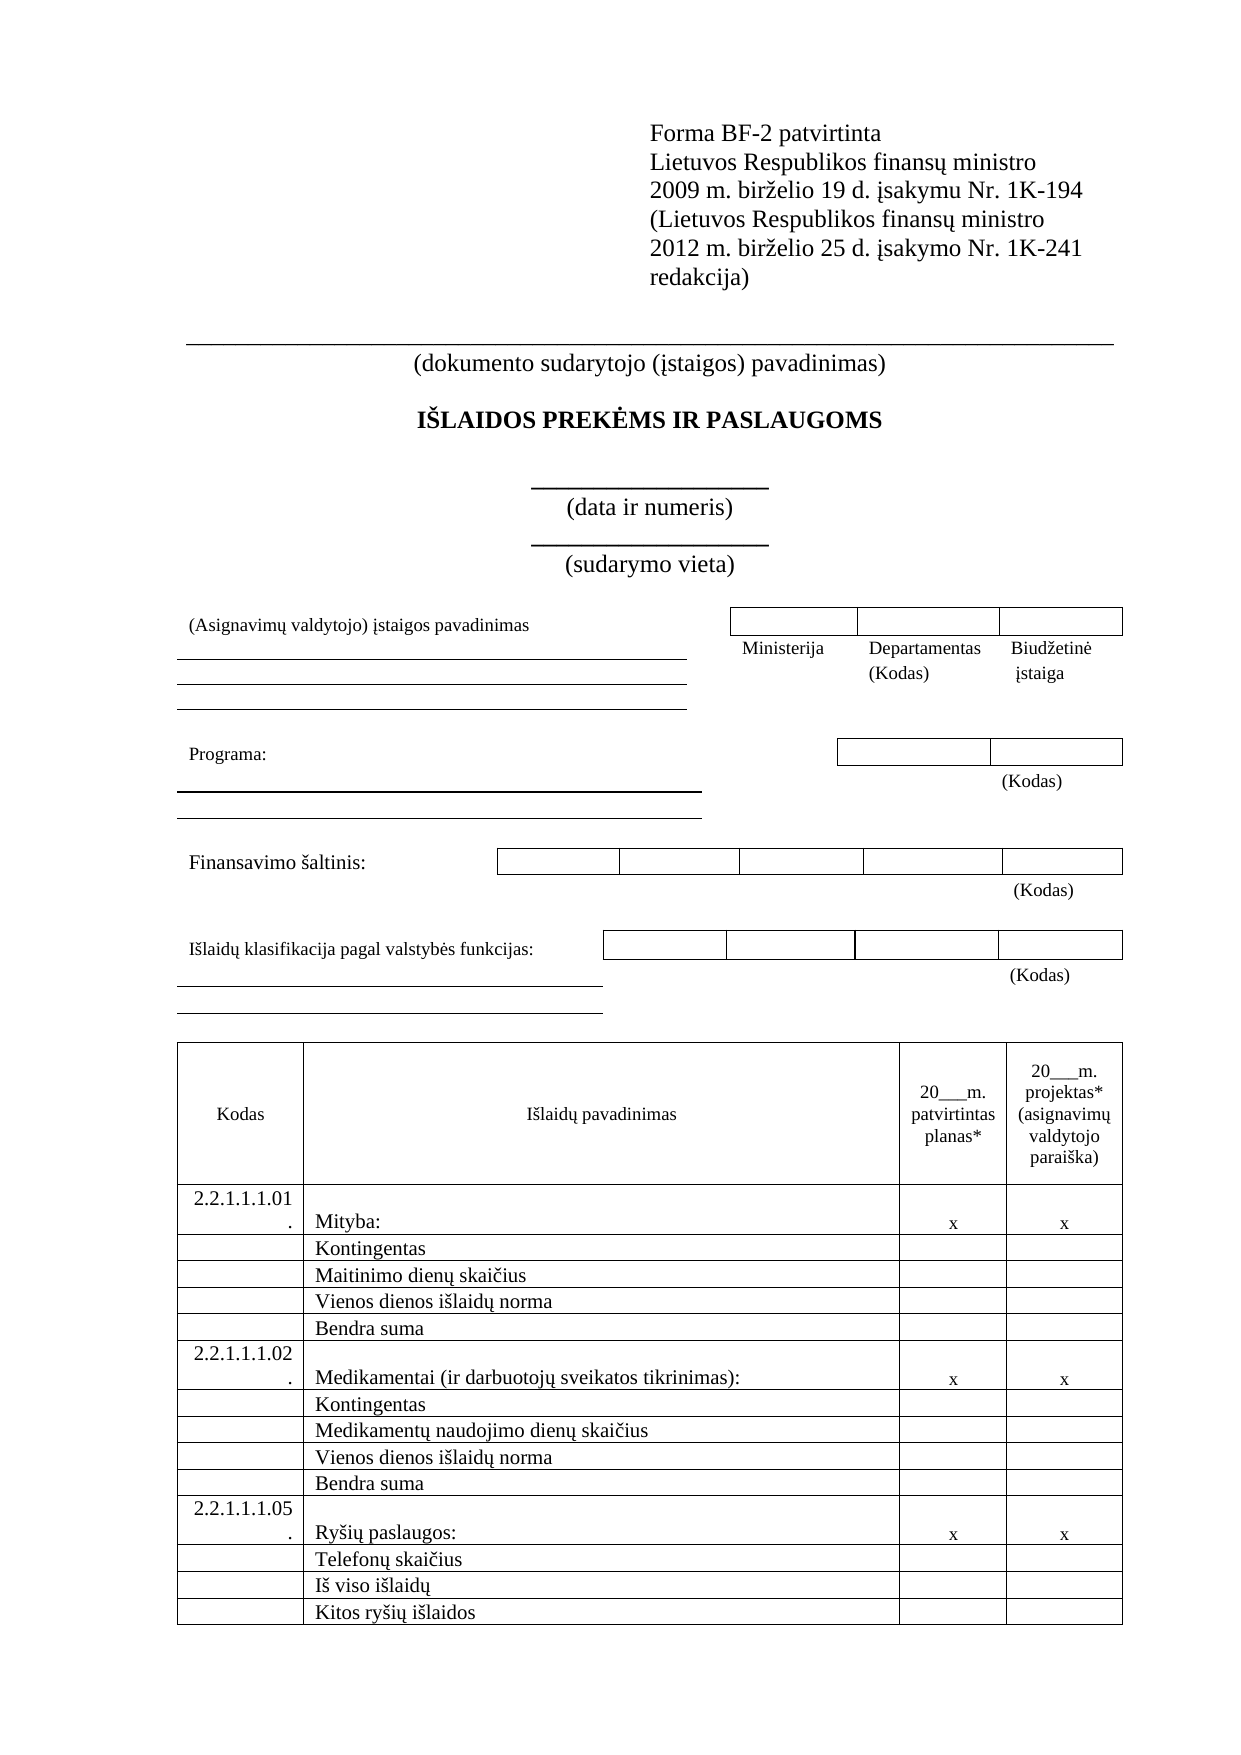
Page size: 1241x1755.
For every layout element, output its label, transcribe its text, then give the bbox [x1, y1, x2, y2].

table_header [999, 931, 1122, 959]
table_cell [900, 1235, 1006, 1260]
table_header [991, 739, 1122, 765]
table_header Programa: [177, 738, 702, 765]
table_cell Bendra suma [304, 1314, 899, 1340]
table_cell Kontingentas [304, 1235, 899, 1260]
table_cell [900, 1572, 1006, 1597]
table_cell Kitos ryšių išlaidos [304, 1599, 899, 1624]
table_cell (Kodas) [990, 766, 1122, 791]
table_cell [687, 684, 731, 708]
table_cell [687, 659, 731, 683]
table_cell [619, 875, 739, 901]
table_cell x [900, 1496, 1006, 1544]
table_cell Bendra suma [304, 1470, 899, 1495]
table_cell Maitinimo dienų skaičius [304, 1261, 899, 1287]
table_cell [727, 960, 855, 986]
table_cell [178, 1235, 303, 1260]
table_cell [855, 986, 998, 1012]
table_cell [177, 987, 603, 1012]
table_cell [1007, 1288, 1122, 1313]
table_cell Departamentas [858, 636, 999, 658]
table_header Finansavimo šaltinis: [177, 848, 497, 874]
text (dokumento sudarytojo (įstaigos) pavadinimas) [177, 348, 1122, 377]
table_cell [1007, 1314, 1122, 1340]
table_cell 2.2.1.1.1.05. [178, 1496, 303, 1544]
table_cell [1007, 1443, 1122, 1469]
table_cell (Kodas) [858, 659, 999, 683]
table_cell [900, 1443, 1006, 1469]
table_cell [178, 1599, 303, 1624]
table_cell [702, 791, 838, 818]
table_cell [603, 960, 727, 986]
table_cell x [900, 1341, 1006, 1389]
text Lietuvos Respublikos finansų ministro [649, 147, 1122, 176]
table_cell [1007, 1572, 1122, 1597]
text redakcija) [649, 262, 1122, 291]
table_cell [178, 1417, 303, 1442]
table_cell [999, 684, 1122, 708]
table_cell [178, 1390, 303, 1416]
table_cell [1007, 1235, 1122, 1260]
table_cell Vienos dienos išlaidų norma [304, 1443, 899, 1469]
table_cell [739, 875, 863, 901]
table_cell [900, 1599, 1006, 1624]
table_cell Ministerija [731, 636, 857, 658]
table_cell [1007, 1599, 1122, 1624]
table_cell [497, 875, 619, 901]
table_cell [863, 875, 1002, 901]
table_cell Vienos dienos išlaidų norma [304, 1288, 899, 1313]
table_cell [858, 684, 999, 708]
table_cell [900, 1390, 1006, 1416]
table_cell [1007, 1545, 1122, 1571]
table_header [1000, 608, 1122, 635]
table_cell [900, 1314, 1006, 1340]
table_cell Medikamentų naudojimo dienų skaičius [304, 1417, 899, 1442]
table_cell [177, 685, 687, 708]
table_header [864, 849, 1002, 874]
table_cell [177, 959, 603, 986]
table_cell (Kodas) [998, 960, 1122, 986]
table_cell [702, 765, 838, 791]
table_header [740, 849, 863, 874]
table_header [858, 608, 999, 635]
table_header [838, 739, 990, 765]
table_header 20___m. projektas* (asignavimų valdytojo paraiška) [1007, 1043, 1122, 1184]
text Forma BF-2 patvirtinta [649, 118, 1122, 147]
table_header [620, 849, 739, 874]
text 2012 m. birželio 25 d. įsakymo Nr. 1K-241 [649, 233, 1122, 262]
table_cell [900, 1288, 1006, 1313]
text (Lietuvos Respublikos finansų ministro [649, 204, 1122, 233]
table_cell 2.2.1.1.1.02. [178, 1341, 303, 1389]
table_header [702, 738, 837, 765]
text (sudarymo vieta) [177, 549, 1122, 578]
table_cell [731, 659, 857, 683]
table_cell x [1007, 1341, 1122, 1389]
table_cell Telefonų skaičius [304, 1545, 899, 1571]
table_header (Asignavimų valdytojo) įstaigos pavadinimas [177, 607, 687, 635]
table_header [687, 607, 730, 635]
table_cell [177, 765, 702, 791]
table_header [498, 849, 619, 874]
table_cell [990, 791, 1122, 818]
table_header [731, 608, 857, 635]
table_cell Mityba: [304, 1185, 899, 1233]
table_cell [900, 1417, 1006, 1442]
table_cell (Kodas) [1002, 875, 1122, 901]
table_cell x [900, 1185, 1006, 1233]
table_cell [900, 1470, 1006, 1495]
table_header [727, 931, 854, 959]
table_cell x [1007, 1185, 1122, 1233]
text _ [177, 319, 1122, 348]
table_cell [838, 766, 990, 791]
table_cell [178, 1261, 303, 1287]
table_cell Ryšių paslaugos: [304, 1496, 899, 1544]
table_cell [178, 1443, 303, 1469]
table_header 20___m. patvirtintas planas* [900, 1043, 1006, 1184]
table_cell [178, 1572, 303, 1597]
text 2009 m. birželio 19 d. įsakymu Nr. 1K-194 [649, 176, 1122, 204]
table_cell [177, 793, 702, 818]
text (data ir numeris) [177, 492, 1122, 521]
table_cell [177, 635, 687, 658]
table_cell 2.2.1.1.1.01. [178, 1185, 303, 1233]
table_cell [1007, 1470, 1122, 1495]
table_header Kodas [178, 1043, 303, 1184]
table_cell [177, 874, 497, 901]
table_cell Kontingentas [304, 1390, 899, 1416]
table_cell įstaiga [999, 659, 1122, 683]
table_header [856, 931, 998, 959]
table_cell [178, 1545, 303, 1571]
table_cell Biudžetinė [999, 636, 1122, 658]
text ___________________ [177, 521, 1122, 549]
table_cell [900, 1545, 1006, 1571]
table_cell Iš viso išlaidų [304, 1572, 899, 1597]
table_header Išlaidų klasifikacija pagal valstybės funkcijas: [177, 930, 603, 959]
table_cell [177, 660, 687, 683]
table_cell x [1007, 1496, 1122, 1544]
table_cell [731, 684, 857, 708]
table_cell [603, 986, 727, 1012]
table_header [1003, 849, 1122, 874]
table_header [604, 931, 726, 959]
table_header Išlaidų pavadinimas [304, 1043, 899, 1184]
table_cell [998, 986, 1122, 1012]
table_cell [1007, 1261, 1122, 1287]
table_cell [900, 1261, 1006, 1287]
table_cell Medikamentai (ir darbuotojų sveikatos tikrinimas): [304, 1341, 899, 1389]
text ___________________ [177, 463, 1122, 492]
table_cell [1007, 1417, 1122, 1442]
table_cell [178, 1314, 303, 1340]
table_cell [178, 1288, 303, 1313]
table_cell [1007, 1390, 1122, 1416]
text IŠLAIDOS PREKĖMS IR PASLAUGOMS [177, 406, 1122, 434]
table_cell [687, 635, 731, 658]
table_cell [727, 986, 855, 1012]
table_cell [178, 1470, 303, 1495]
table_cell [855, 960, 998, 986]
table_cell [838, 791, 990, 818]
